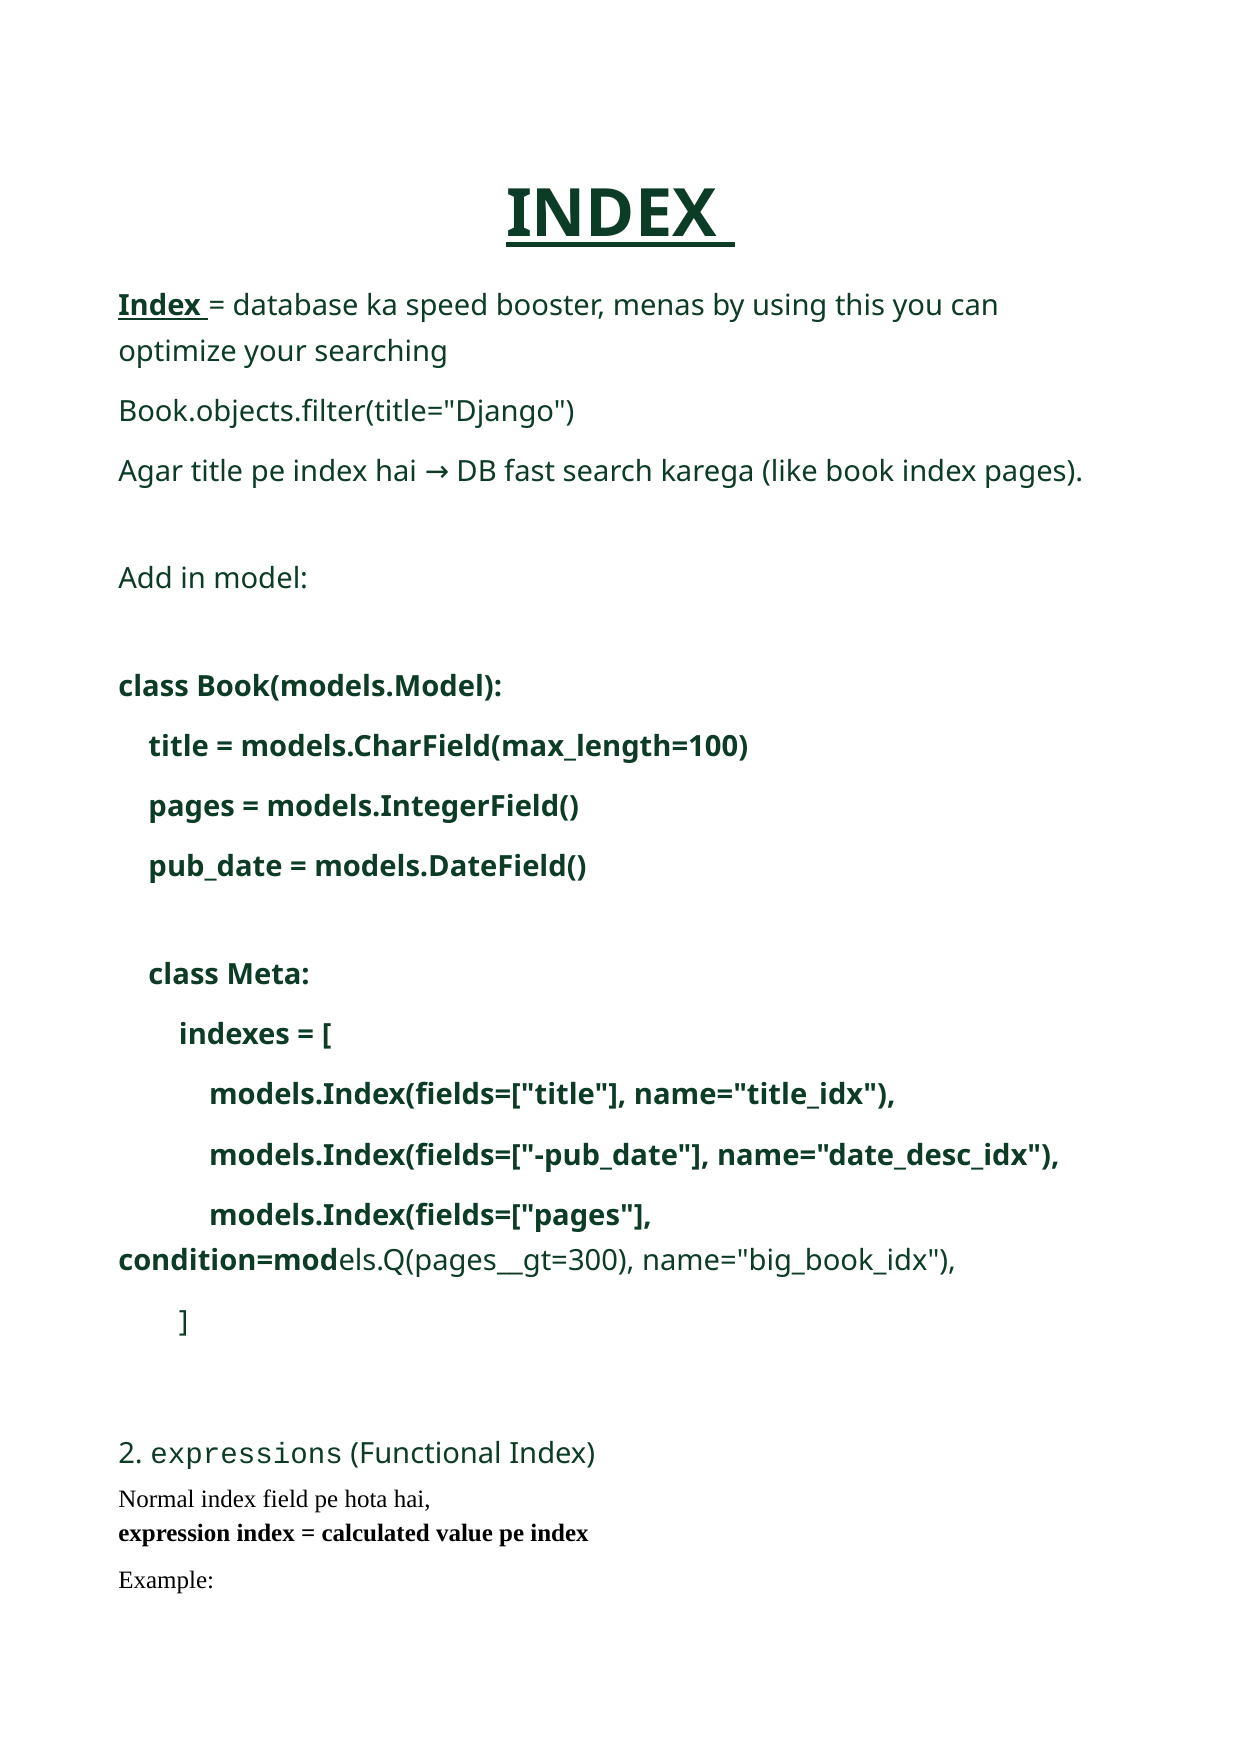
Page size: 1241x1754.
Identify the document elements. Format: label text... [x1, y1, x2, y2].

text title = models.CharField(max_length=100) [118, 725, 1122, 765]
subtitle 2. expressions (Functional Index) [118, 1432, 1122, 1472]
text pub_date = models.DateField() [118, 846, 1122, 885]
text Book.objects.filter(title="Django") [118, 390, 1122, 430]
text indexes = [ [118, 1013, 1122, 1053]
text models.Index(fields=["pages"], condition=models.Q(pages__gt=300), name="big_book_idx"), [118, 1194, 1122, 1279]
text Normal index field pe hota hai, expression index = calculated value pe index [118, 1484, 1122, 1546]
text models.Index(fields=["title"], name="title_idx"), [118, 1073, 1122, 1113]
text Add in model: [118, 558, 1122, 597]
text Index = database ka speed booster, menas by using this you can optimize your searching [118, 284, 1122, 369]
text pages = models.IntegerField() [118, 786, 1122, 825]
text Agar title pe index hai → DB fast search karega (like book index pages). [118, 450, 1122, 490]
text class Meta: [118, 953, 1122, 993]
text INDEX [118, 165, 1122, 256]
text Example: [118, 1565, 1122, 1594]
text class Book(models.Model): [118, 665, 1122, 705]
text models.Index(fields=["-pub_date"], name="date_desc_idx"), [118, 1134, 1122, 1173]
text ] [118, 1300, 1122, 1339]
